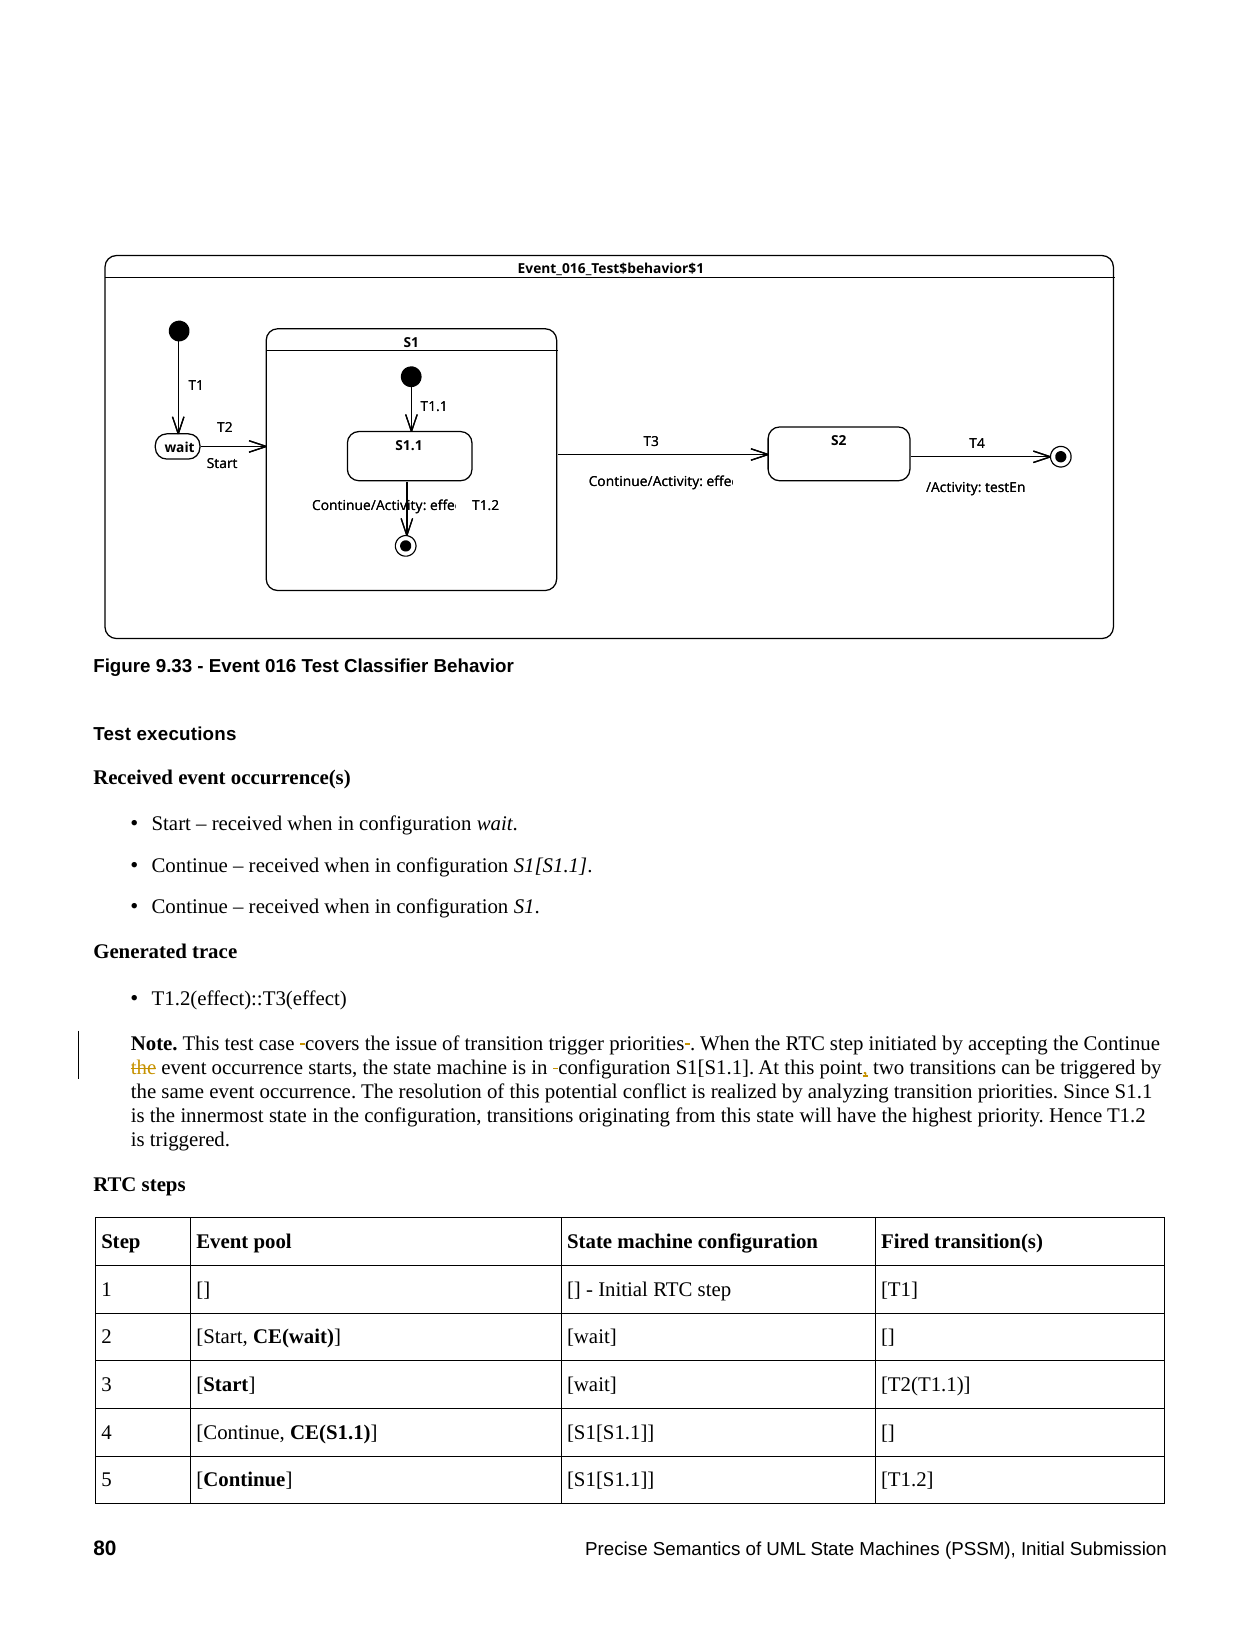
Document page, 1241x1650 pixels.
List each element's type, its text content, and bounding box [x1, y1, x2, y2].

table_cell [] [876, 1314, 1164, 1360]
table_header State machine configuration [562, 1218, 875, 1265]
table_cell [Start] [191, 1361, 561, 1408]
table_cell [Continue] [191, 1457, 561, 1503]
table_cell [] [876, 1409, 1164, 1456]
table_cell [S1[S1.1]] [562, 1409, 875, 1456]
table_header Event pool [191, 1218, 561, 1265]
table_cell 4 [96, 1409, 190, 1456]
table_cell [T1.2] [876, 1457, 1164, 1503]
table_cell 2 [96, 1314, 190, 1360]
list T1.2(effect)::T3(effect) [131, 984, 1164, 1009]
table_cell [] - Initial RTC step [562, 1266, 875, 1312]
table_cell [S1[S1.1]] [562, 1457, 875, 1503]
table_cell [wait] [562, 1314, 875, 1360]
table_cell 5 [96, 1457, 190, 1503]
table_cell [Start, CE(wait)] [191, 1314, 561, 1360]
table_cell [Continue, CE(S1.1)] [191, 1409, 561, 1456]
table_cell [] [191, 1266, 561, 1312]
text Generated trace [93, 939, 1164, 963]
subtitle Test executions [93, 722, 1164, 744]
text Note. This test case covers the issue of transition trigger priorities. When the RTC step initiated by accepting the Continue event occurrence starts, the state machine is in configuration S1[S1.1]. At this point, two transitions can be triggered by the same event occurrence. The resolution of this potential conflict is realized by analyzing transition priorities. Since S1.1 is the innermost state in the configuration, transitions originating from this state will have the highest priority. Hence T1.2 is triggered. [131, 1031, 1164, 1151]
table_header Step [96, 1218, 190, 1265]
list Start – received when in configuration wait. [131, 810, 1164, 835]
text Figure 9.33 - Event 016 Test Classifier Behavior [93, 243, 1127, 676]
table_cell 3 [96, 1361, 190, 1408]
table_cell 1 [96, 1266, 190, 1312]
table_cell [wait] [562, 1361, 875, 1408]
table_cell [T2(T1.1)] [876, 1361, 1164, 1408]
table_cell [T1] [876, 1266, 1164, 1312]
table_header Fired transition(s) [876, 1218, 1164, 1265]
list Continue – received when in configuration S1. [131, 893, 1164, 918]
list Continue – received when in configuration S1[S1.1]. [131, 852, 1164, 877]
text Received event occurrence(s) [93, 765, 1164, 789]
text RTC steps [93, 1172, 1164, 1196]
